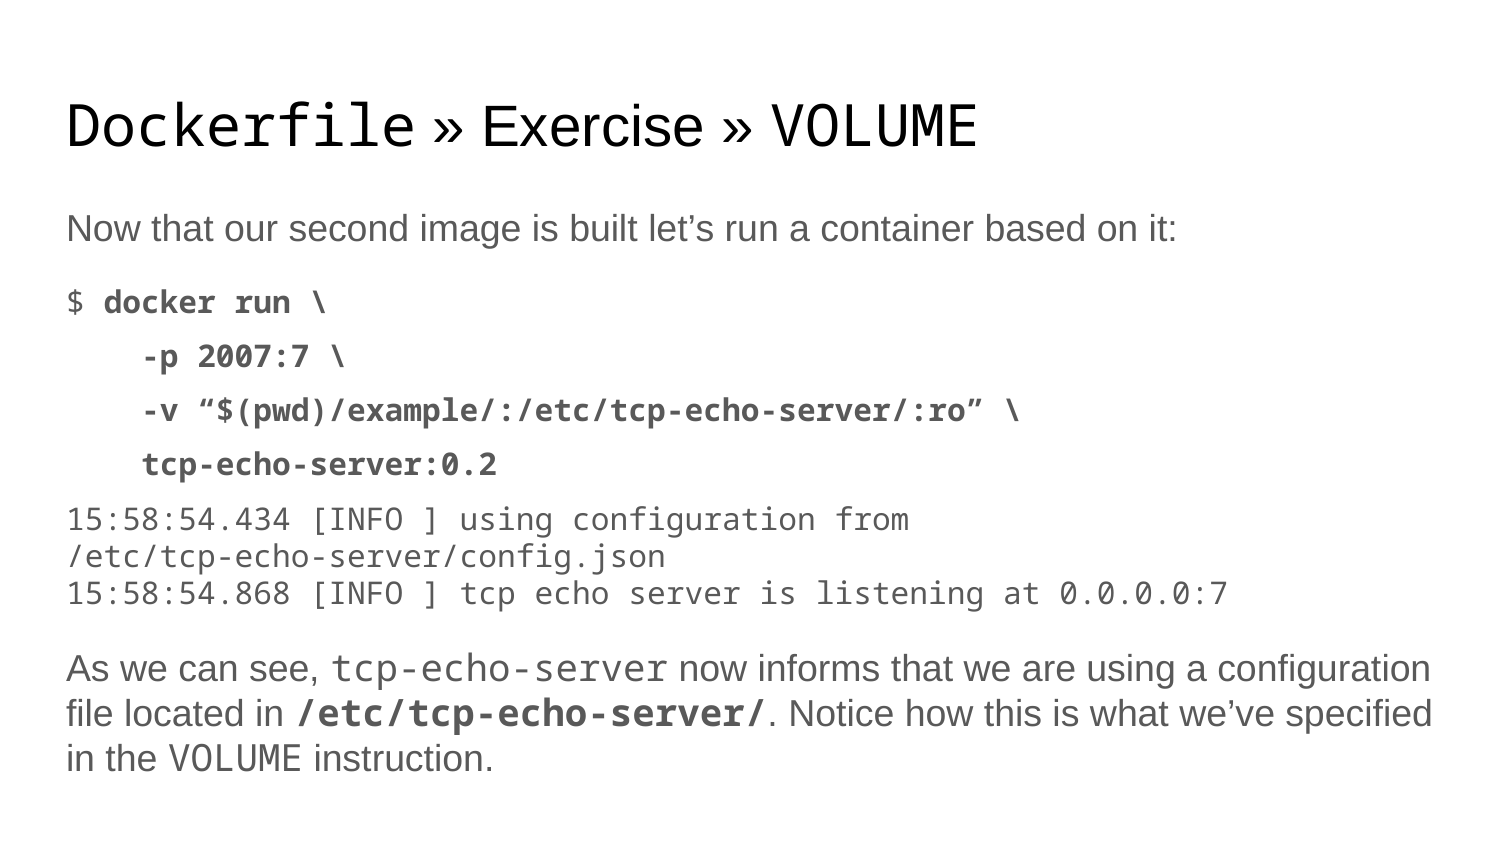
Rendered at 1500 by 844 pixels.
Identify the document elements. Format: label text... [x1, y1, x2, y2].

title Dockerfile » Exercise » VOLUME [51, 72, 1449, 167]
list Now that our second image is built let’s run a container based on it: $ docker run \ -p 2007:7 \ -v “$(pwd)/example/:/etc/tcp-echo-server/:ro” \ tcp-echo-server:0.2 15:58:54.434 [INFO ] using configuration from /etc/tcp-echo-server/config.json 15:58:54.868 [INFO ] tcp echo server is listening at 0.0.0.0:7 As we can see, tcp-echo-server now informs that we are using a configuration file located in /etc/tcp-echo-server/. Notice how this is what we’ve specified in the VOLUME instruction. [51, 189, 1449, 750]
